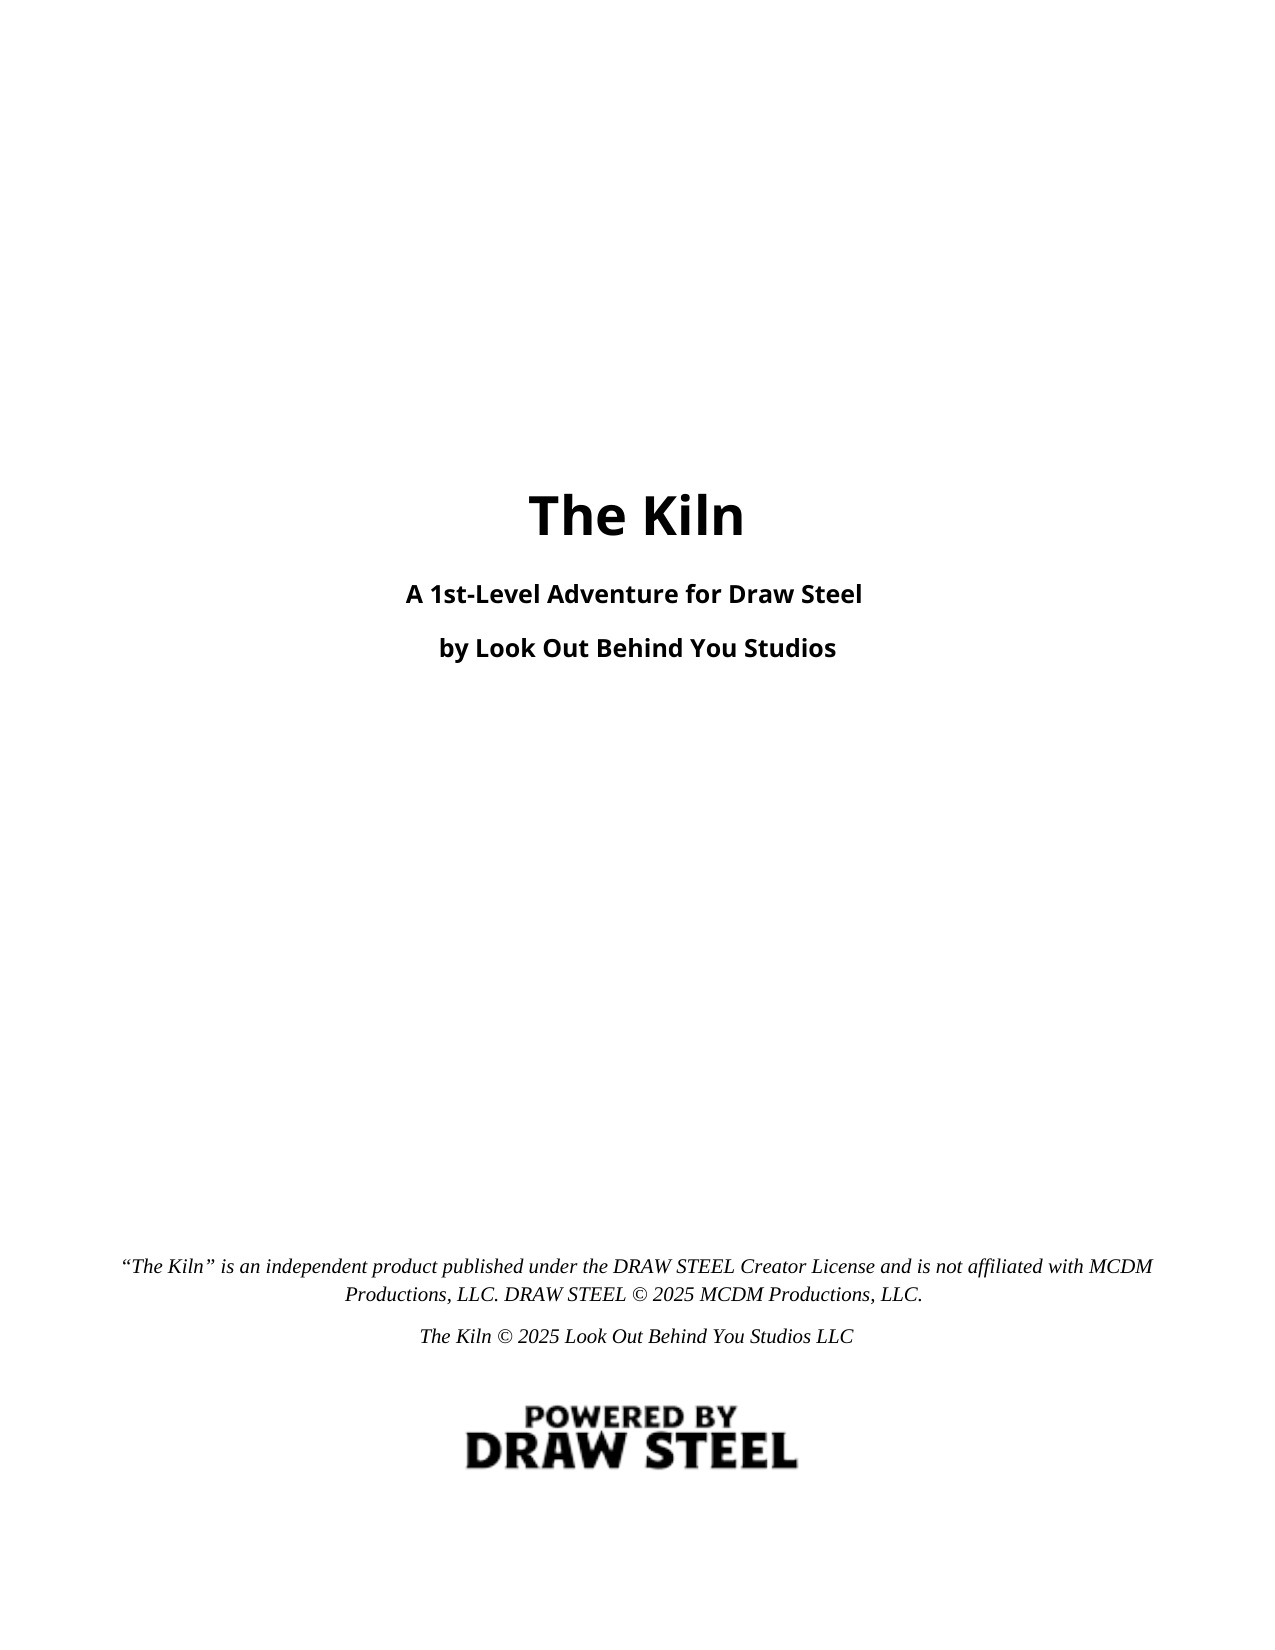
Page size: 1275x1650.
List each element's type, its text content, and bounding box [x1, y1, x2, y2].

subtitle “The Kiln” is an independent product published under the DRAW STEEL Creator License and is not affiliated with MCDM Productions, LLC. DRAW STEEL © 2025 MCDM Productions, LLC. [118, 1254, 1157, 1306]
text A 1st-Level Adventure for Draw Steel [118, 577, 1157, 611]
text The Kiln [118, 477, 1157, 551]
subtitle The Kiln © 2025 Look Out Behind You Studios LLC [118, 1324, 1157, 1348]
picture [247, 1366, 1029, 1523]
text by Look Out Behind You Studios [118, 631, 1157, 665]
